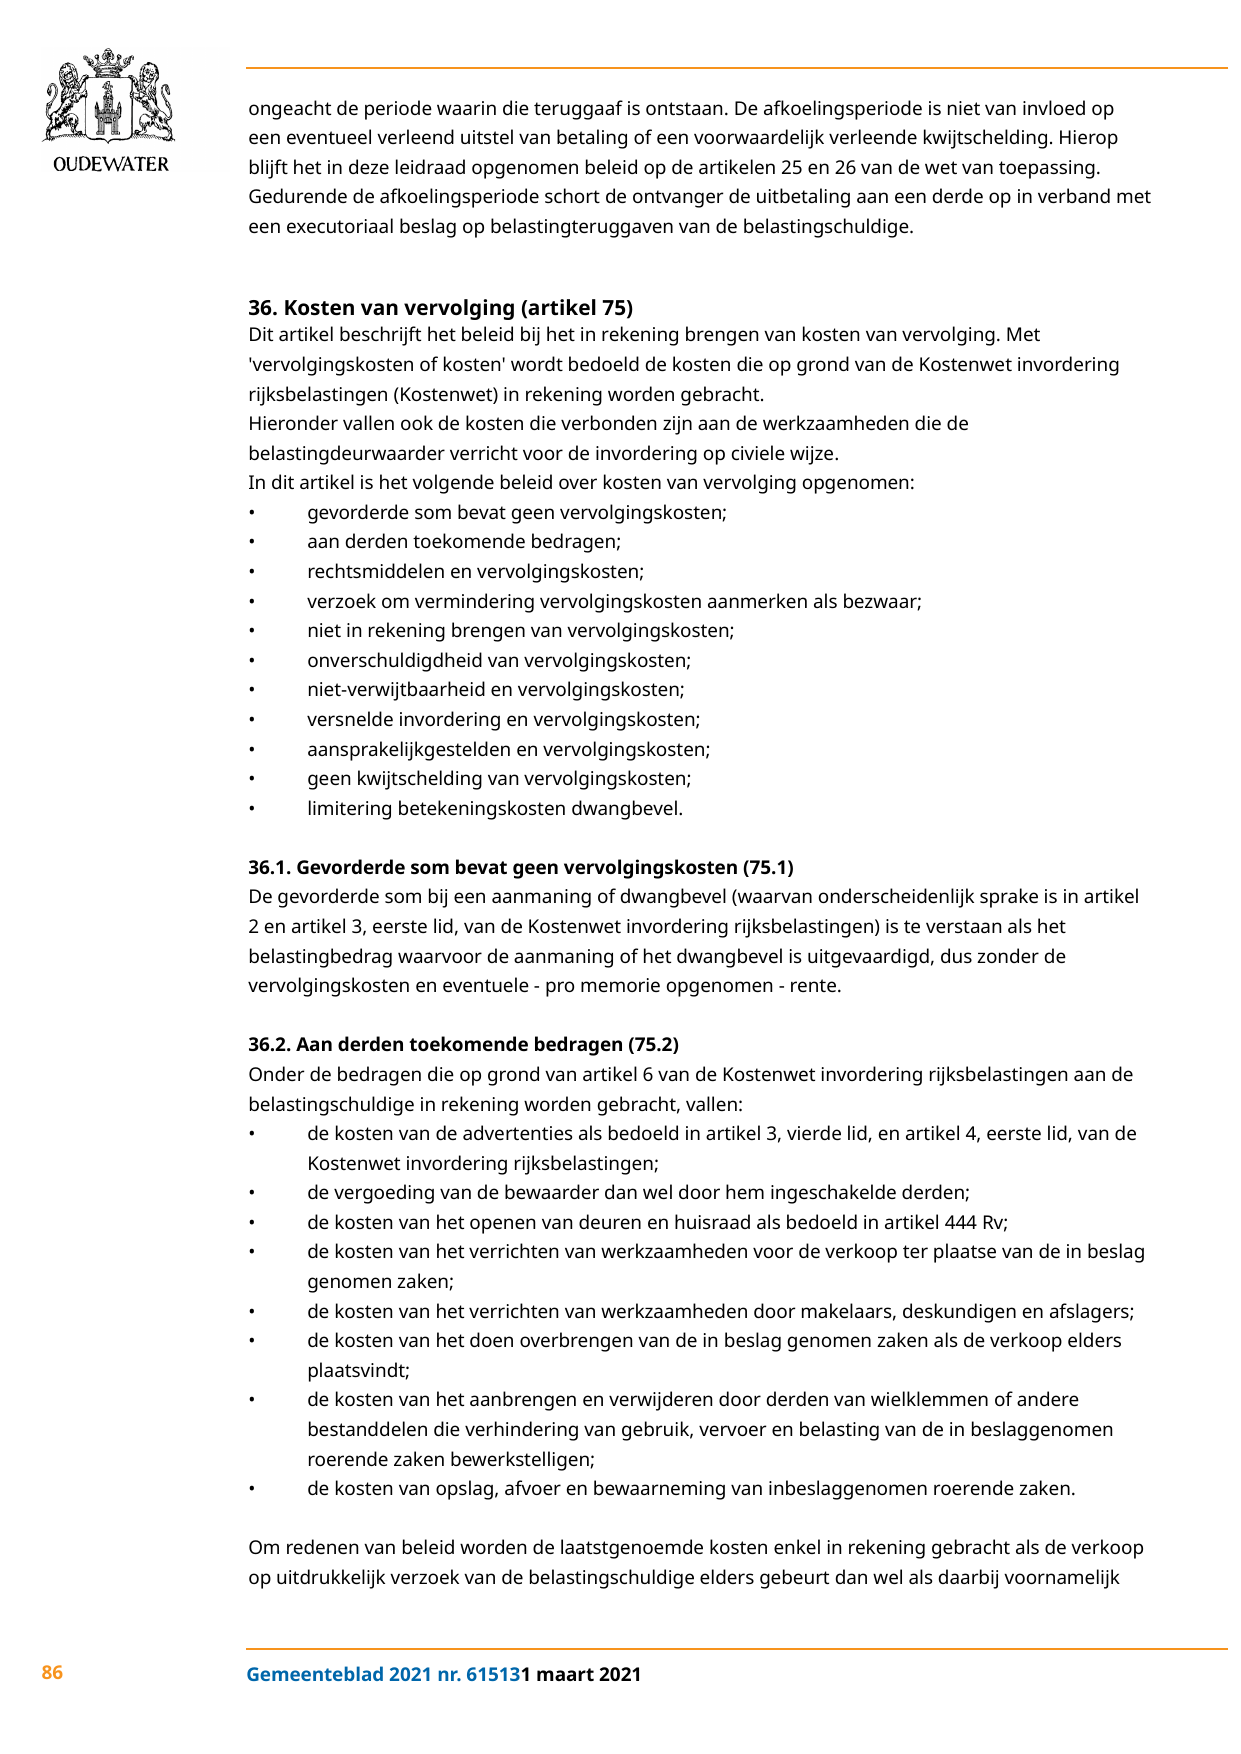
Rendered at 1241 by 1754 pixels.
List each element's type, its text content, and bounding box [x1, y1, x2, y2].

list limitering betekeningskosten dwangbevel. [248, 795, 1152, 821]
list de kosten van het verrichten van werkzaamheden door makelaars, deskundigen en afslagers; [248, 1298, 1152, 1323]
list gevorderde som bevat geen vervolgingskosten; [248, 499, 1152, 525]
list rechtsmiddelen en vervolgingskosten; [248, 558, 1152, 584]
text 36.1. Gevorderde som bevat geen vervolgingskosten (75.1) [248, 854, 1152, 880]
list aansprakelijkgestelden en vervolgingskosten; [248, 736, 1152, 761]
text Dit artikel beschrijft het beleid bij het in rekening brengen van kosten van vervolging. Met 'vervolgingskosten of kosten' wordt bedoeld de kosten die op grond van de Kostenwet invordering rijksbelastingen (Kostenwet) in rekening worden gebracht. [248, 322, 1152, 406]
list geen kwijtschelding van vervolgingskosten; [248, 765, 1152, 791]
list de kosten van het openen van deuren en huisraad als bedoeld in artikel 444 Rv; [248, 1209, 1152, 1235]
list de kosten van het aanbrengen en verwijderen door derden van wielklemmen of andere bestanddelen die verhindering van gebruik, vervoer en belasting van de in beslaggenomen roerende zaken bewerkstelligen; [248, 1387, 1152, 1471]
list de vergoeding van de bewaarder dan wel door hem ingeschakelde derden; [248, 1179, 1152, 1205]
list de kosten van de advertenties als bedoeld in artikel 3, vierde lid, en artikel 4, eerste lid, van de Kostenwet invordering rijksbelastingen; [248, 1120, 1152, 1176]
text Hieronder vallen ook de kosten die verbonden zijn aan de werkzaamheden die de belastingdeurwaarder verricht voor de invordering op civiele wijze. [248, 410, 1152, 466]
text Onder de bedragen die op grond van artikel 6 van de Kostenwet invordering rijksbelastingen aan de belastingschuldige in rekening worden gebracht, vallen: [248, 1061, 1152, 1116]
list aan derden toekomende bedragen; [248, 529, 1152, 554]
list de kosten van opslag, afvoer en bewaarneming van inbeslaggenomen roerende zaken. [248, 1475, 1152, 1501]
text 36.2. Aan derden toekomende bedragen (75.2) [248, 1032, 1152, 1057]
list niet in rekening brengen van vervolgingskosten; [248, 617, 1152, 643]
list de kosten van het doen overbrengen van de in beslag genomen zaken als de verkoop elders plaatsvindt; [248, 1327, 1152, 1383]
list versnelde invordering en vervolgingskosten; [248, 706, 1152, 732]
text Om redenen van beleid worden de laatstgenoemde kosten enkel in rekening gebracht als de verkoop op uitdrukkelijk verzoek van de belastingschuldige elders gebeurt dan wel als daarbij voornamelijk [248, 1534, 1152, 1590]
text 36. Kosten van vervolging (artikel 75) [248, 293, 1152, 322]
text ongeacht de periode waarin die teruggaaf is ontstaan. De afkoelingsperiode is niet van invloed op een eventueel verleend uitstel van betaling of een voorwaardelijk verleende kwijtschelding. Hierop blijft het in deze leidraad opgenomen beleid op de artikelen 25 en 26 van de wet van toepassing. Gedurende de afkoelingsperiode schort de ontvanger de uitbetaling aan een derde op in verband met een executoriaal beslag op belastingteruggaven van de belastingschuldige. [248, 95, 1152, 239]
list niet-verwijtbaarheid en vervolgingskosten; [248, 677, 1152, 702]
picture [41, 47, 231, 172]
text In dit artikel is het volgende beleid over kosten van vervolging opgenomen: [248, 469, 1152, 495]
list de kosten van het verrichten van werkzaamheden voor de verkoop ter plaatse van de in beslag genomen zaken; [248, 1239, 1152, 1294]
list verzoek om vermindering vervolgingskosten aanmerken als bezwaar; [248, 588, 1152, 613]
list onverschuldigdheid van vervolgingskosten; [248, 647, 1152, 673]
text De gevorderde som bij een aanmaning of dwangbevel (waarvan onderscheidenlijk sprake is in artikel 2 en artikel 3, eerste lid, van de Kostenwet invordering rijksbelastingen) is te verstaan als het belastingbedrag waarvoor de aanmaning of het dwangbevel is uitgevaardigd, dus zonder de vervolgingskosten en eventuele - pro memorie opgenomen - rente. [248, 884, 1152, 998]
